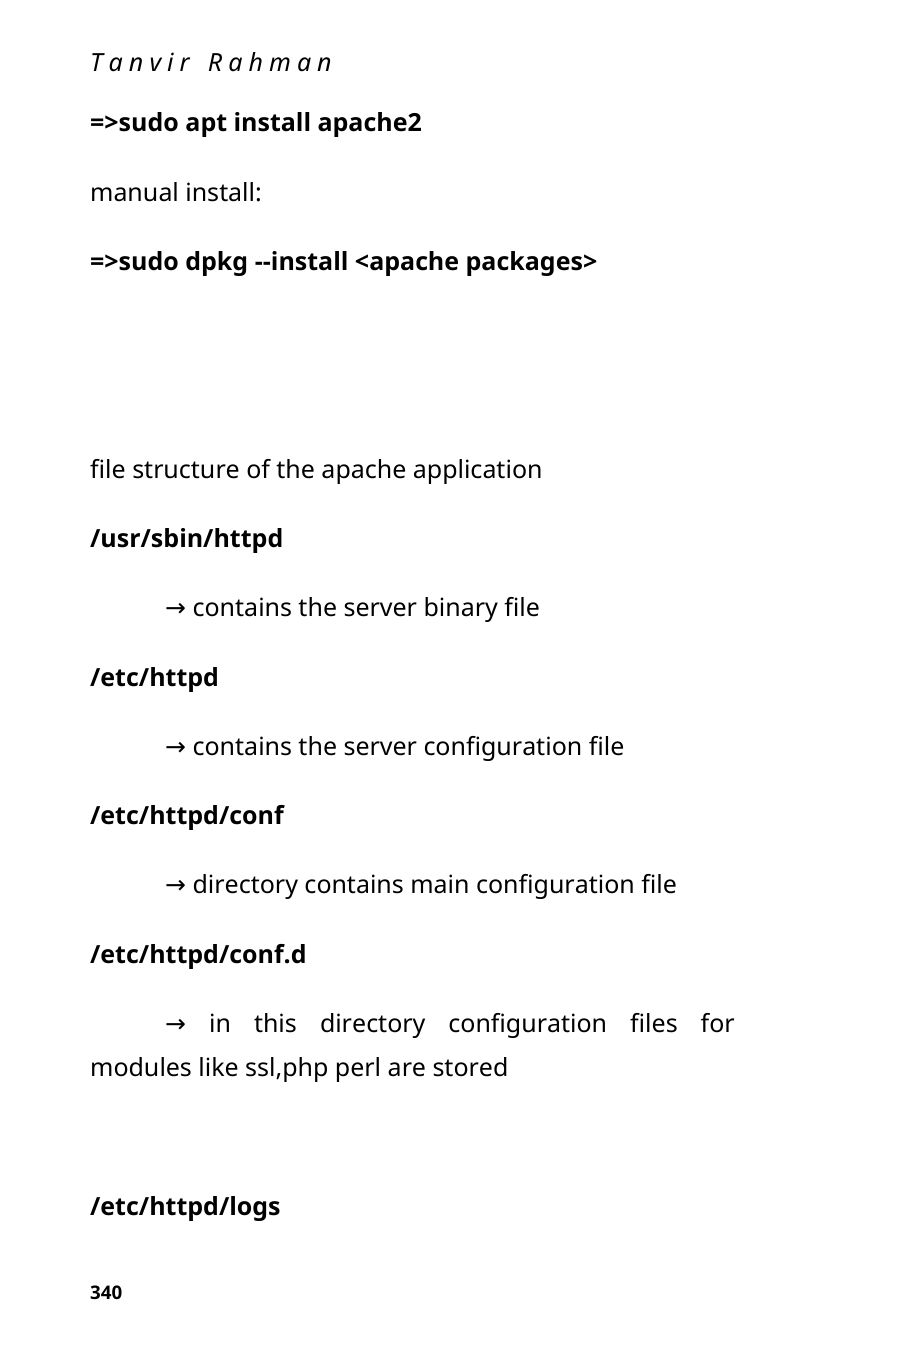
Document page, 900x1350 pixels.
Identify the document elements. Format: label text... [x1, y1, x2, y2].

text /etc/httpd/logs [90, 1188, 735, 1222]
text /etc/httpd/conf.d [90, 936, 735, 970]
text → contains the server binary file [90, 590, 735, 624]
text /etc/httpd/conf [90, 798, 735, 832]
text /etc/httpd [90, 659, 735, 693]
text file structure of the apache application [90, 451, 735, 485]
text → directory contains main configuration file [90, 867, 735, 901]
text =>sudo apt install apache2 [90, 105, 735, 139]
text manual install: [90, 174, 735, 208]
text → in this directory configuration files for modules like ssl,php perl are stored [90, 1006, 735, 1084]
text =>sudo dpkg --install <apache packages> [90, 243, 735, 278]
text /usr/sbin/httpd [90, 521, 735, 555]
text → contains the server configuration file [90, 728, 735, 762]
